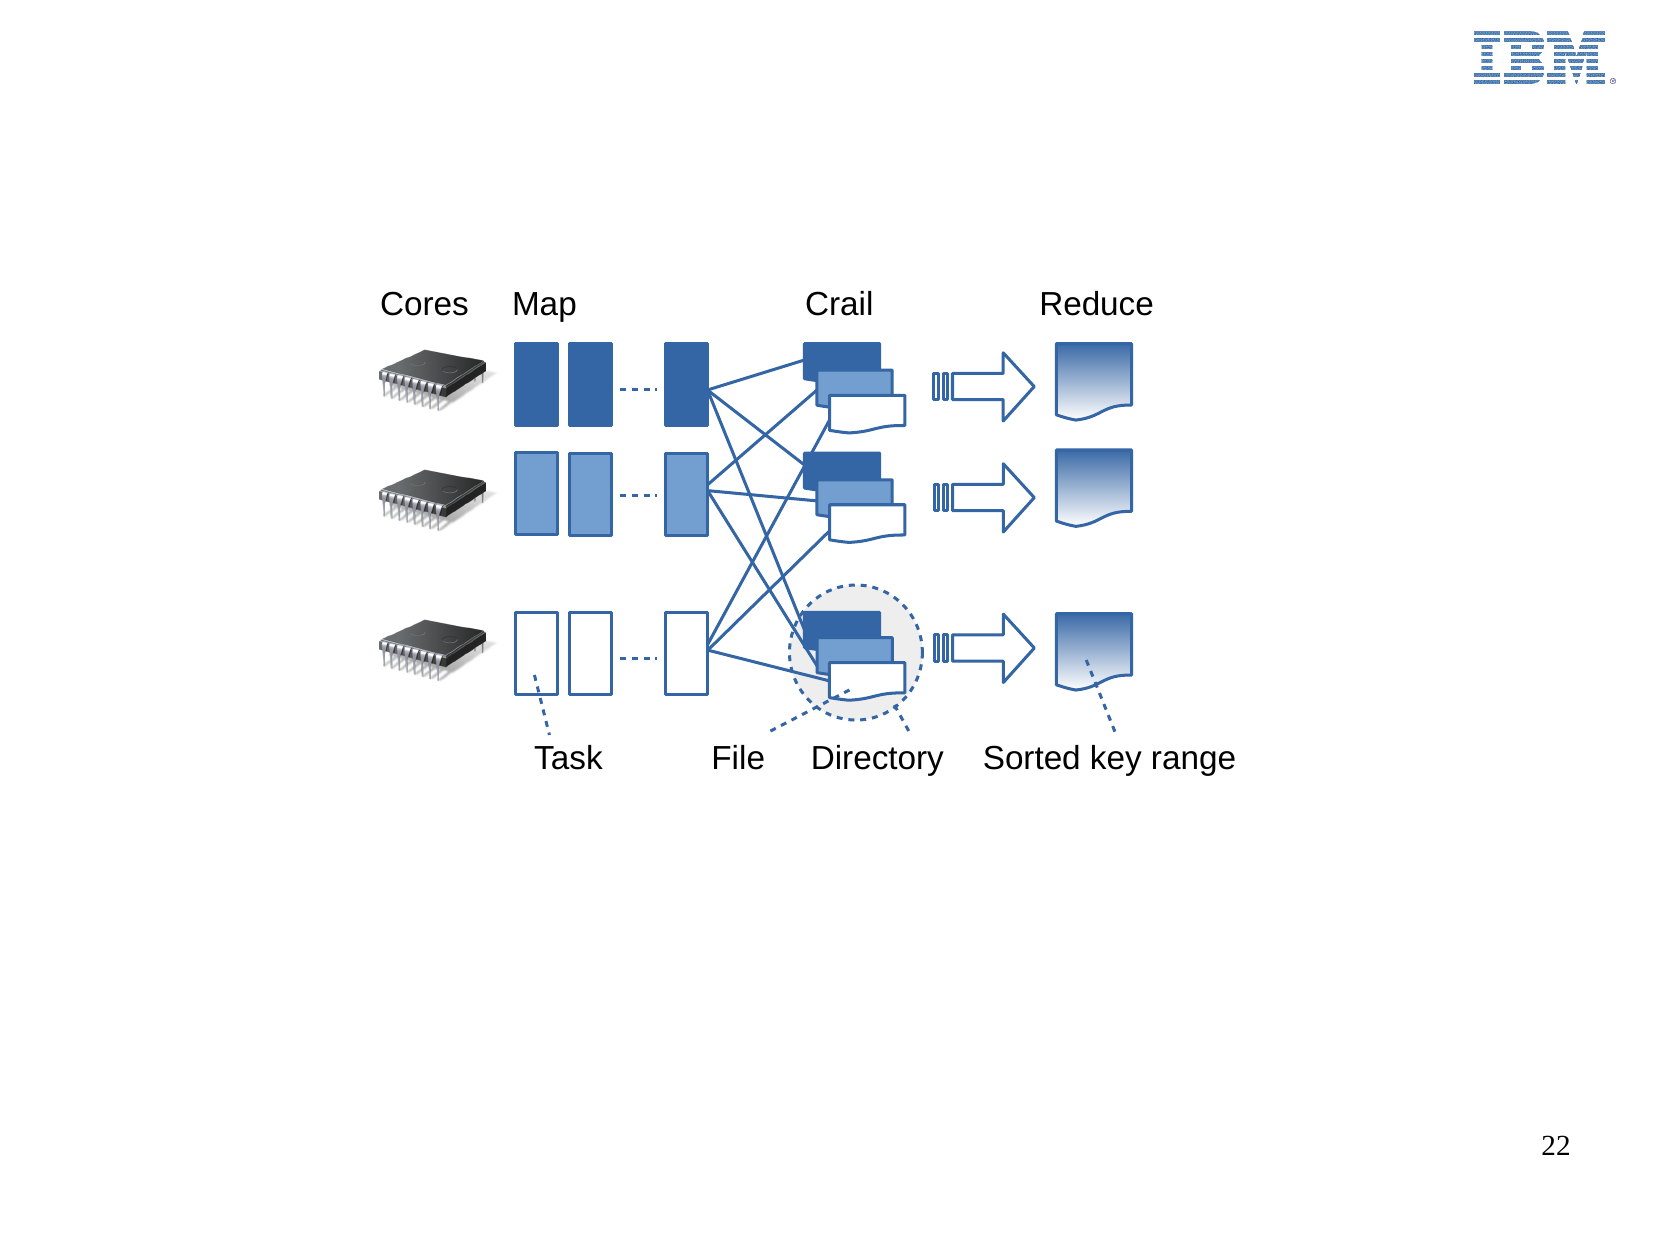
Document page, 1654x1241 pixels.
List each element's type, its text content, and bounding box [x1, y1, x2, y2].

text_box [569, 453, 612, 536]
text_box [804, 343, 905, 433]
text_box [933, 373, 939, 400]
text_box [569, 612, 612, 695]
text_box Sorted key range [968, 732, 1254, 792]
text_box [789, 585, 923, 721]
text_box [952, 463, 1035, 533]
text_box [943, 484, 948, 511]
text_box [515, 612, 558, 695]
text_box [569, 343, 612, 426]
picture [1440, 0, 1654, 127]
text_box [1056, 343, 1132, 421]
text_box [515, 452, 558, 535]
picture [378, 584, 499, 706]
text_box [665, 612, 708, 695]
text_box [934, 484, 939, 511]
text_box Cores [357, 277, 492, 334]
text_box [515, 343, 558, 426]
text_box Task [519, 732, 625, 792]
picture [378, 314, 499, 556]
text_box [1056, 613, 1132, 691]
text_box [943, 373, 948, 400]
text_box [934, 634, 939, 662]
text_box Crail [699, 277, 966, 334]
text_box [804, 453, 905, 543]
text_box Reduce [966, 277, 1228, 334]
text_box [665, 343, 708, 426]
text_box [952, 352, 1035, 422]
text_box [952, 614, 1035, 683]
text_box [1056, 450, 1132, 527]
text_box Directory [779, 732, 968, 792]
text_box [804, 453, 809, 462]
text_box File [696, 732, 779, 792]
text_box [665, 453, 708, 536]
text_box Map [497, 277, 744, 337]
text_box [943, 634, 948, 662]
